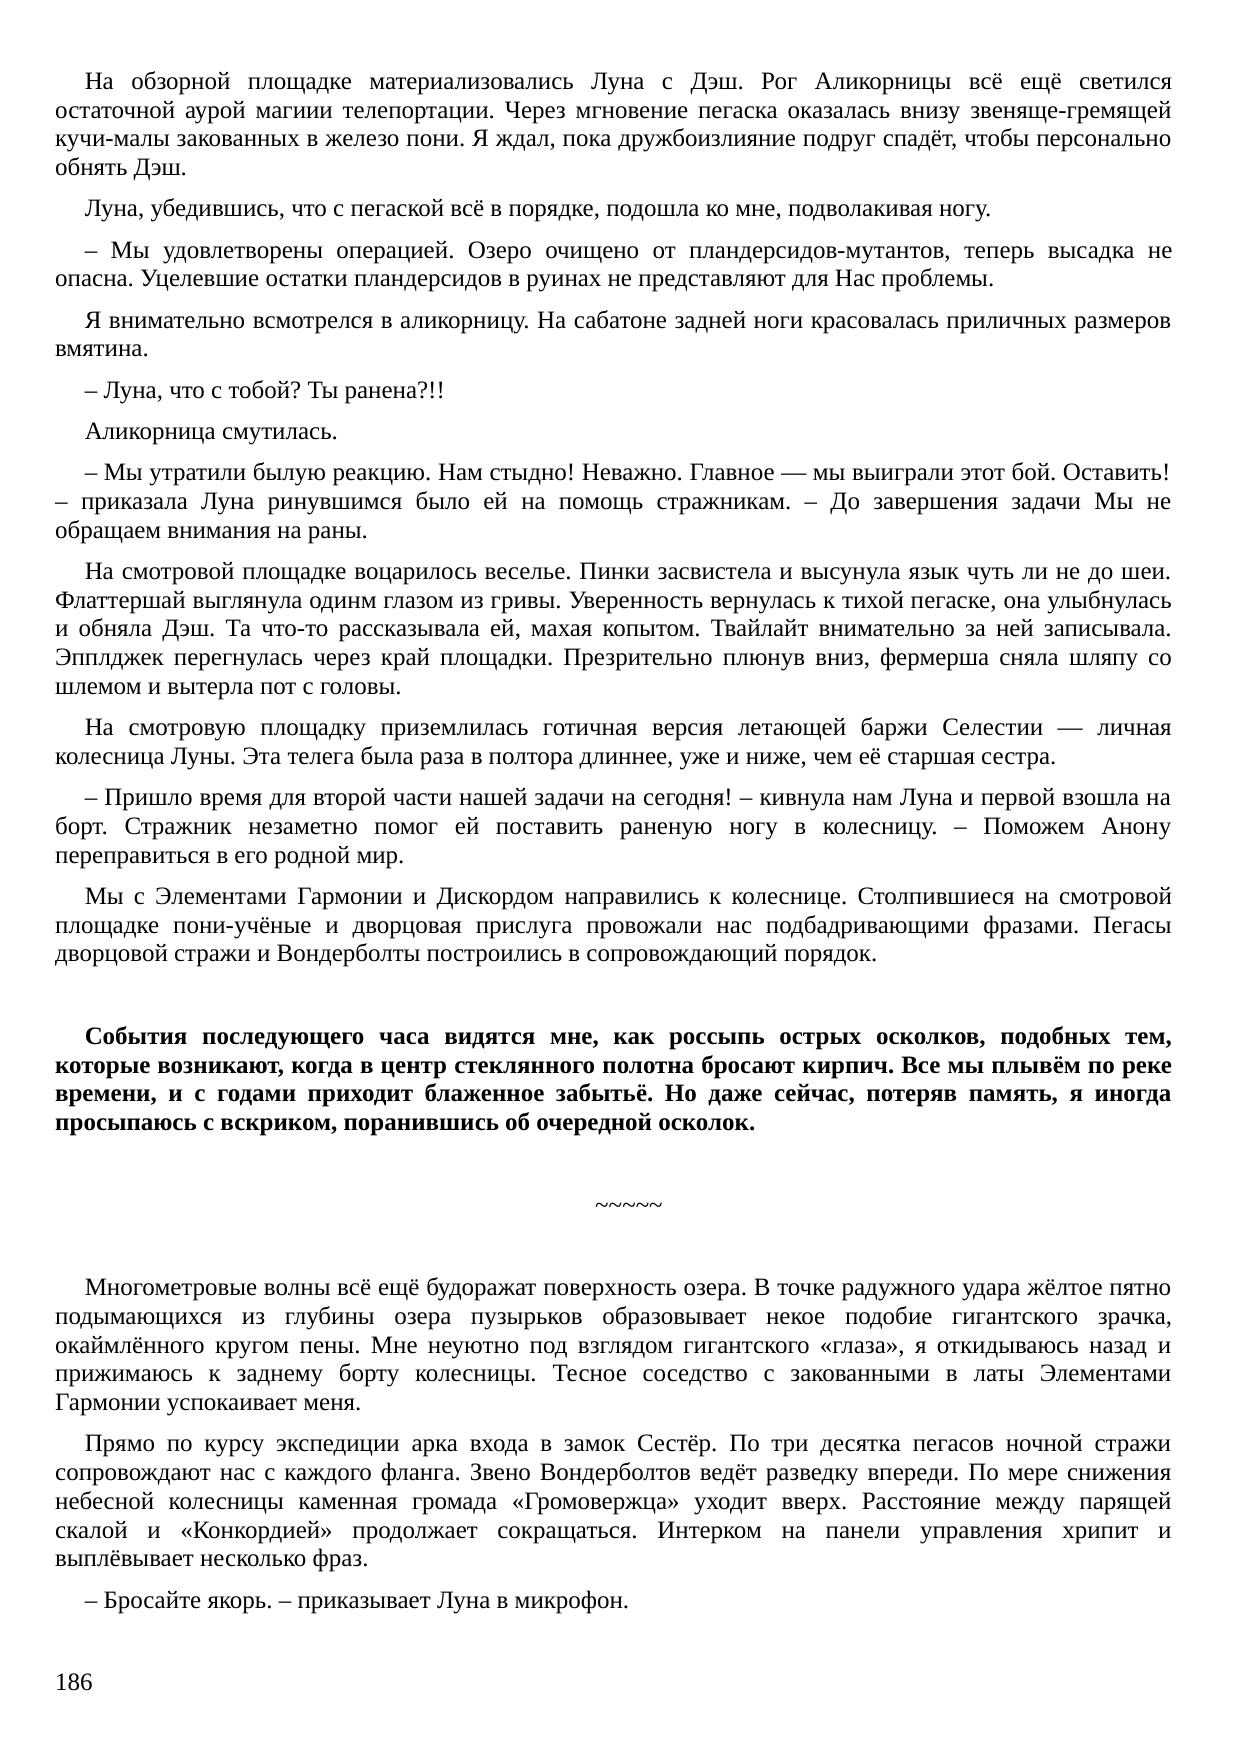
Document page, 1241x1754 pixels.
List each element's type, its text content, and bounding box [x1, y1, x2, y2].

text Луна, убедившись, что с пегаской всё в порядке, подошла ко мне, подволакивая ногу. [55, 193, 1173, 222]
text Мы с Элементами Гармонии и Дискордом направились к колеснице. Столпившиеся на смотровой площадке пони-учёные и дворцовая прислуга провожали нас подбадривающими фразами. Пегасы дворцовой стражи и Вондерболты построились в сопровождающий порядок. [55, 881, 1173, 967]
text Аликорница смутилась. [55, 416, 1173, 445]
text Я внимательно всмотрелся в аликорницу. На сабатоне задней ноги красовалась приличных размеров вмятина. [55, 305, 1173, 362]
text Прямо по курсу экспедиции арка входа в замок Сестёр. По три десятка пегасов ночной стражи сопровождают нас с каждого фланга. Звено Вондерболтов ведёт разведку впереди. По мере снижения небесной колесницы каменная громада «Громовержца» уходит вверх. Расстояние между парящей скалой и «Конкордией» продолжает сокращаться. Интерком на панели управления хрипит и выплёвывает несколько фраз. [55, 1428, 1173, 1572]
text События последующего часа видятся мне, как россыпь острых осколков, подобных тем, которые возникают, когда в центр стеклянного полотна бросают кирпич. Все мы плывём по реке времени, и с годами приходит блаженное забытьё. Но даже сейчас, потеряв память, я иногда просыпаюсь с вскриком, поранившись об очередной осколок. [55, 1021, 1173, 1136]
text – Мы утратили былую реакцию. Нам стыдно! Неважно. Главное — мы выиграли этот бой. Оставить! – приказала Луна ринувшимся было ей на помощь стражникам. – До завершения задачи Мы не обращаем внимания на раны. [55, 457, 1173, 543]
text На смотровой площадке воцарилось веселье. Пинки засвистела и высунула язык чуть ли не до шеи. Флаттершай выглянула одинм глазом из гривы. Уверенность вернулась к тихой пегаске, она улыбнулась и обняла Дэш. Та что-то рассказывала ей, махая копытом. Твайлайт внимательно за ней записывала. Эпплджек перегнулась через край площадки. Презрительно плюнув вниз, фермерша сняла шляпу со шлемом и вытерла пот с головы. [55, 556, 1173, 700]
text Многометровые волны всё ещё будоражат поверхность озера. В точке радужного удара жёлтое пятно подымающихся из глубины озера пузырьков образовывает некое подобие гигантского зрачка, окаймлённого кругом пены. Мне неуютно под взглядом гигантского «глаза», я откидываюсь назад и прижимаюсь к заднему борту колесницы. Тесное соседство с закованными в латы Элементами Гармонии успокаивает меня. [55, 1272, 1173, 1416]
text ~~~~~ [55, 1190, 1173, 1218]
text – Пришло время для второй части нашей задачи на сегодня! – кивнула нам Луна и первой взошла на борт. Стражник незаметно помог ей поставить раненую ногу в колесницу. – Поможем Анону переправиться в его родной мир. [55, 782, 1173, 868]
text На обзорной площадке материализовались Луна с Дэш. Рог Аликорницы всё ещё светился остаточной аурой магиии телепортации. Через мгновение пегаска оказалась внизу звеняще-гремящей кучи-малы закованных в железо пони. Я ждал, пока дружбоизлияние подруг спадёт, чтобы персонально обнять Дэш. [55, 66, 1173, 181]
text На смотровую площадку приземлилась готичная версия летающей баржи Селестии — личная колесница Луны. Эта телега была раза в полтора длиннее, уже и ниже, чем её старшая сестра. [55, 712, 1173, 770]
text – Бросайте якорь. – приказывает Луна в микрофон. [55, 1585, 1173, 1613]
text – Мы удовлетворены операцией. Озеро очищено от пландерсидов-мутантов, теперь высадка не опасна. Уцелевшие остатки пландерсидов в руинах не представляют для Нас проблемы. [55, 235, 1173, 292]
text – Луна, что с тобой? Ты ранена?!! [55, 375, 1173, 403]
